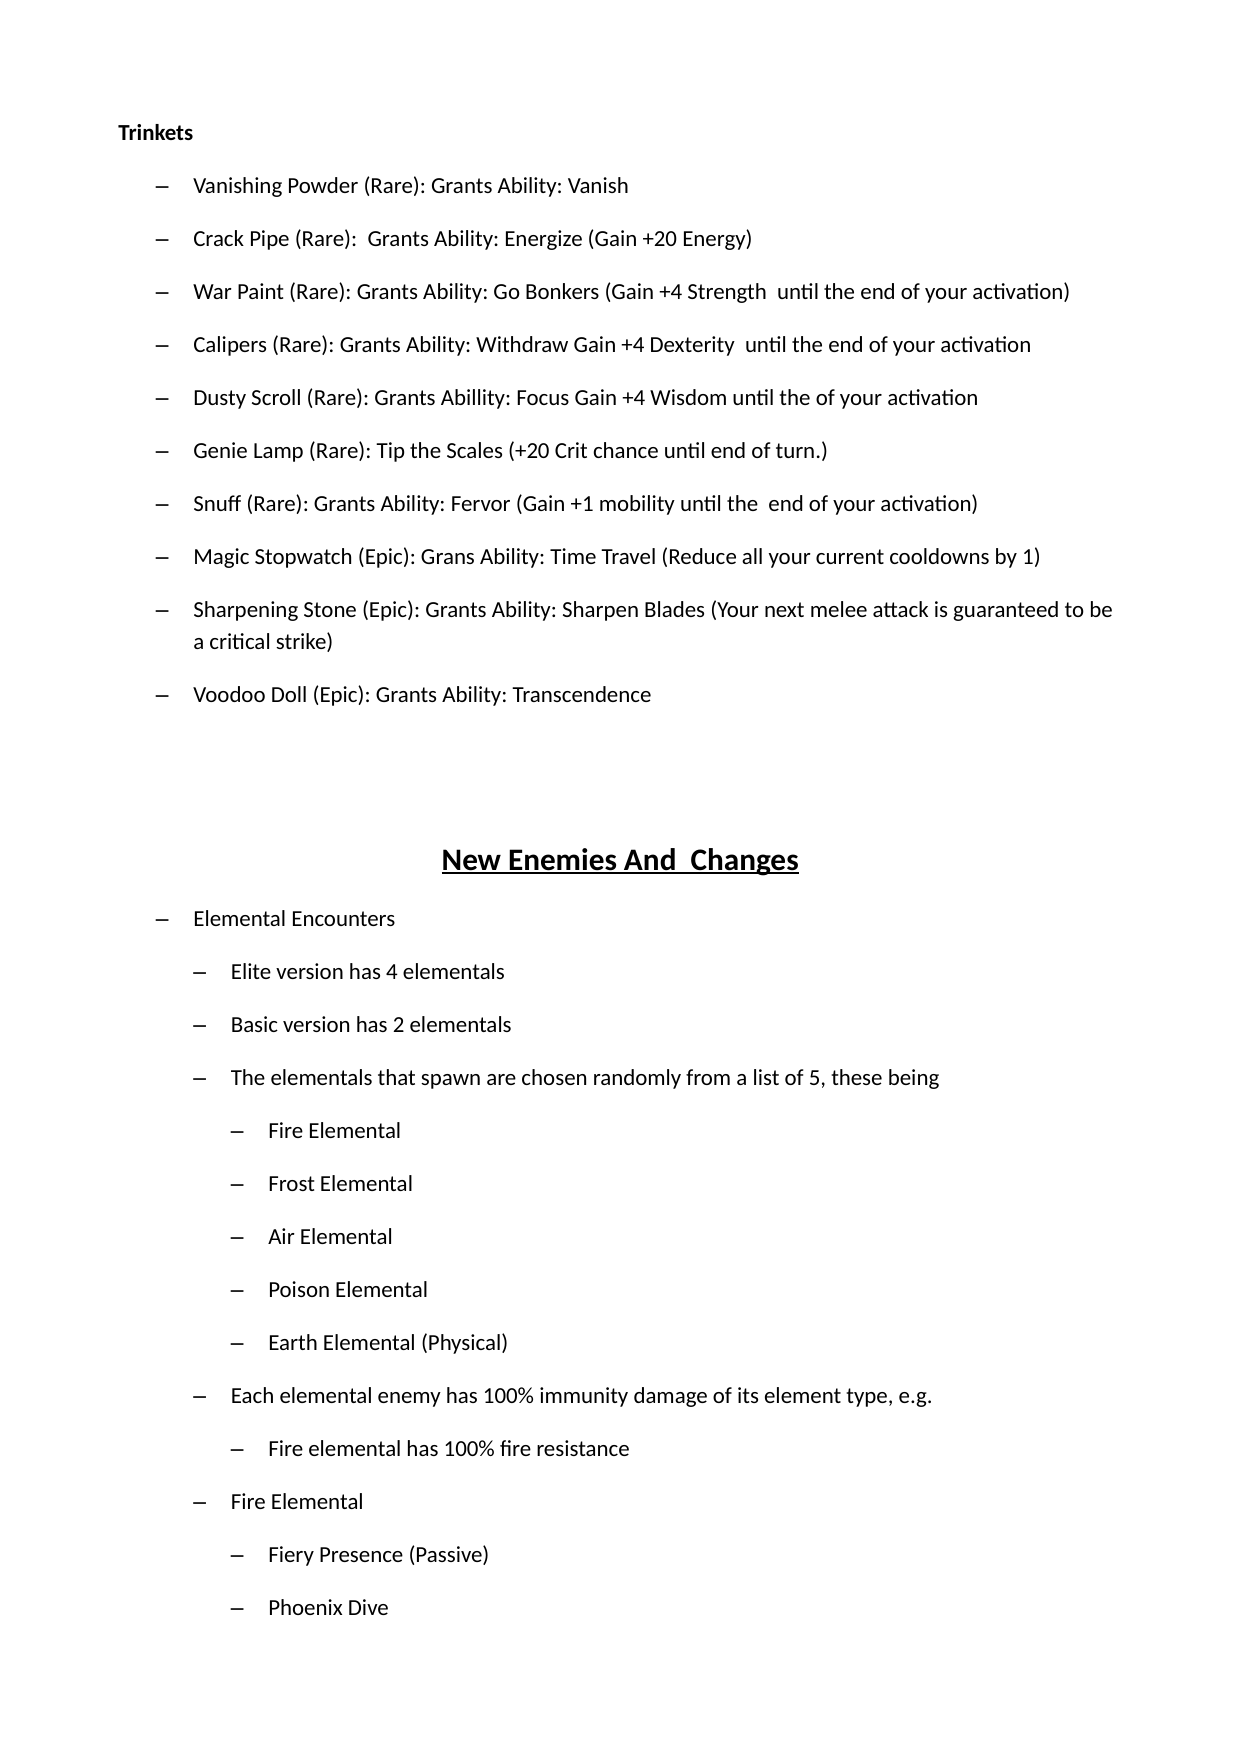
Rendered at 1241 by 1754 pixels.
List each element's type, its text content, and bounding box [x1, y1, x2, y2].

list Frost Elemental [231, 1169, 1122, 1197]
list Earth Elemental (Physical) [231, 1328, 1122, 1356]
text Trinkets [118, 118, 1122, 146]
list Fiery Presence (Passive) [231, 1540, 1122, 1568]
list Voodoo Doll (Epic): Grants Ability: Transcendence [156, 681, 1122, 708]
text New Enemies And Changes [118, 839, 1122, 878]
list Sharpening Stone (Epic): Grants Ability: Sharpen Blades (Your next melee attack is guaranteed to be a critical strike) [156, 595, 1122, 656]
list Crack Pipe (Rare): Grants Ability: Energize (Gain +20 Energy) [156, 224, 1122, 252]
list Fire Elemental [193, 1487, 1122, 1515]
list Calipers (Rare): Grants Ability: Withdraw Gain +4 Dexterity until the end of your activation [156, 330, 1122, 358]
list Air Elemental [231, 1222, 1122, 1250]
list Basic version has 2 elementals [193, 1010, 1122, 1038]
list Genie Lamp (Rare): Tip the Scales (+20 Crit chance until end of turn.) [156, 436, 1122, 464]
list Snuff (Rare): Grants Ability: Fervor (Gain +1 mobility until the end of your activation) [156, 489, 1122, 517]
list Fire elemental has 100% fire resistance [231, 1434, 1122, 1462]
list Elite version has 4 elementals [193, 957, 1122, 985]
list Dusty Scroll (Rare): Grants Abillity: Focus Gain +4 Wisdom until the of your activation [156, 383, 1122, 411]
list Magic Stopwatch (Epic): Grans Ability: Time Travel (Reduce all your current cooldowns by 1) [156, 542, 1122, 570]
list The elementals that spawn are chosen randomly from a list of 5, these being [193, 1063, 1122, 1091]
list Poison Elemental [231, 1275, 1122, 1303]
list Fire Elemental [231, 1116, 1122, 1144]
list Elemental Encounters [156, 904, 1122, 932]
list War Paint (Rare): Grants Ability: Go Bonkers (Gain +4 Strength until the end of your activation) [156, 277, 1122, 305]
list Phoenix Dive [231, 1593, 1122, 1621]
list Each elemental enemy has 100% immunity damage of its element type, e.g. [193, 1381, 1122, 1409]
list Vanishing Powder (Rare): Grants Ability: Vanish [156, 171, 1122, 199]
